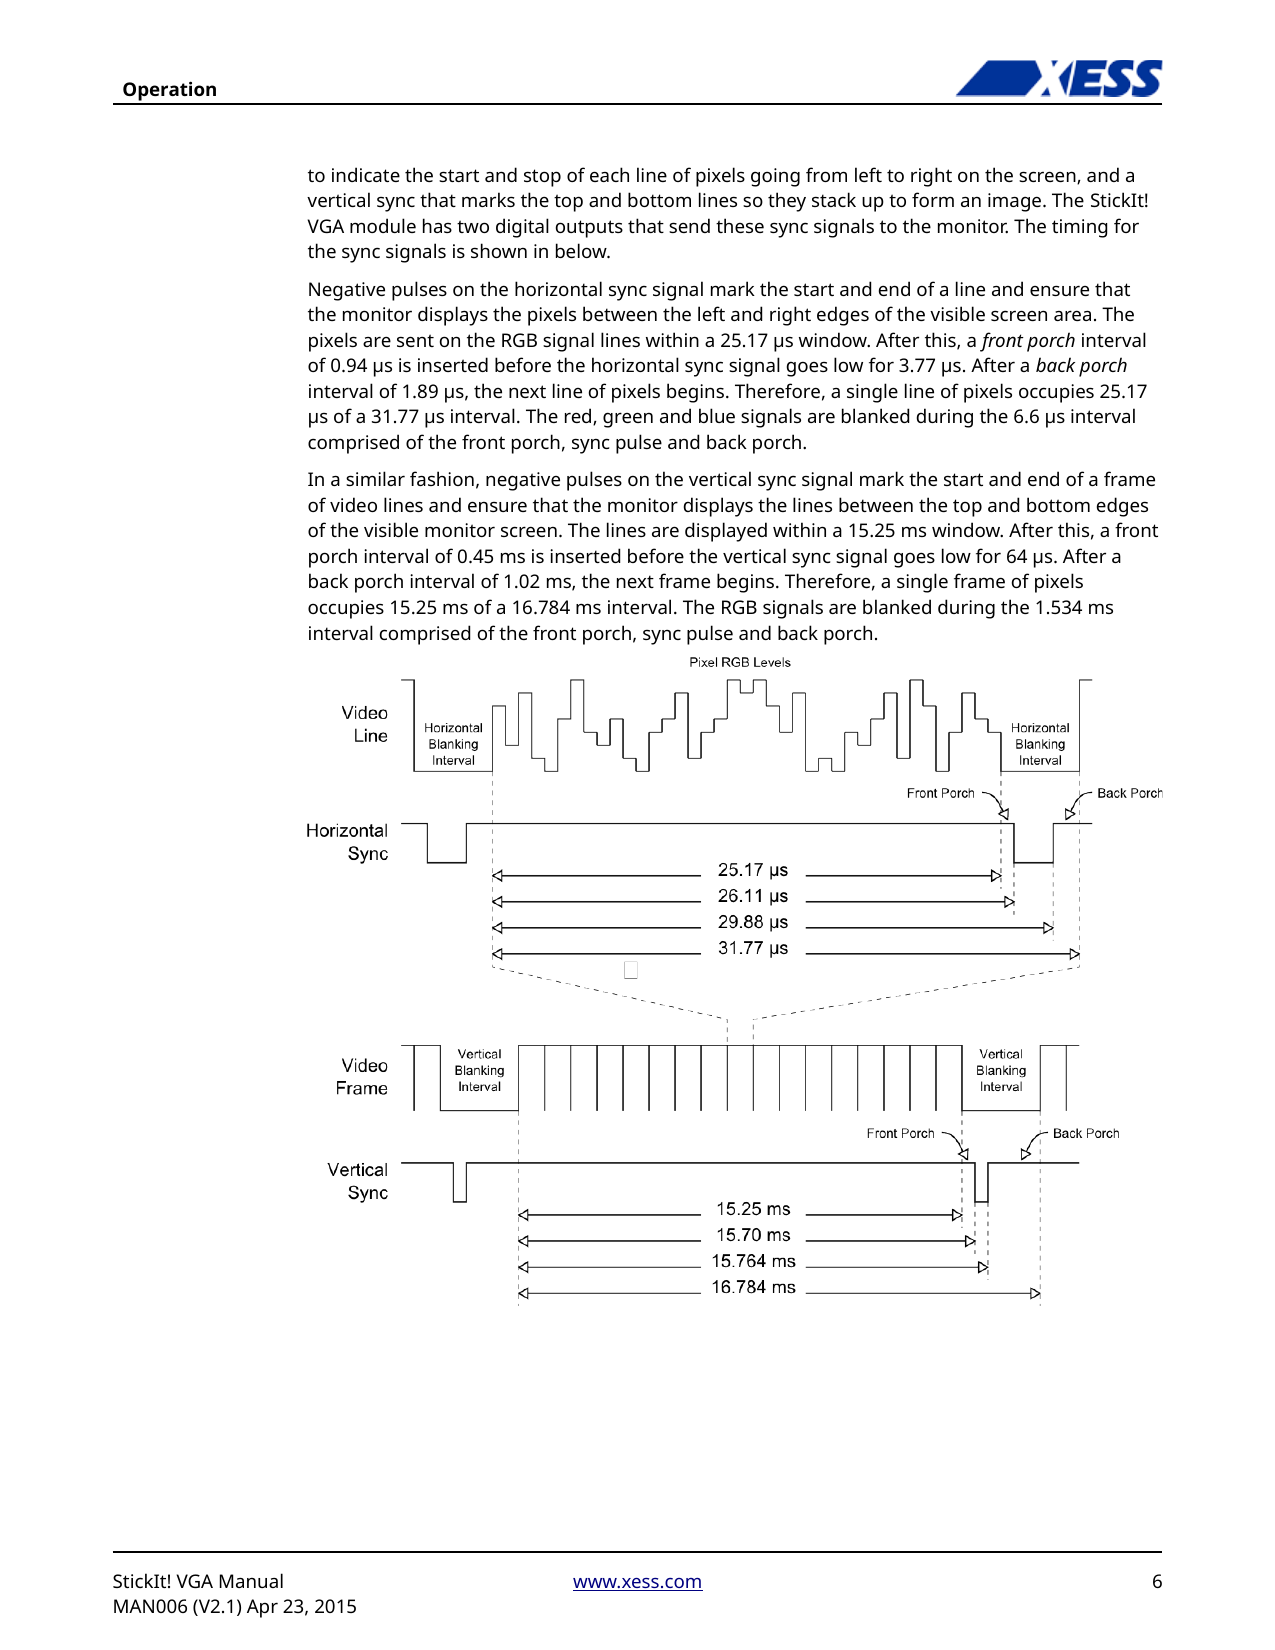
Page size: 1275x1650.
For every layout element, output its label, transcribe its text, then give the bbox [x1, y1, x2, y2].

picture [307, 657, 1163, 1306]
text to indicate the start and stop of each line of pixels going from left to right on the screen, and a vertical sync that marks the top and bottom lines so they stack up to form an image. The StickIt! VGA module has two digital outputs that send these sync signals to the monitor. The timing for the sync signals is shown in below. [307, 162, 1162, 264]
text Negative pulses on the horizontal sync signal mark the start and end of a line and ensure that the monitor displays the pixels between the left and right edges of the visible screen area. The pixels are sent on the RGB signal lines within a 25.17 μs window. After this, a front porch interval of 0.94 μs is inserted before the horizontal sync signal goes low for 3.77 μs. After a back porch interval of 1.89 μs, the next line of pixels begins. Therefore, a single line of pixels occupies 25.17 μs of a 31.77 μs interval. The red, green and blue signals are blanked during the 6.6 μs interval comprised of the front porch, sync pulse and back porch. [307, 276, 1162, 455]
picture [955, 60, 1163, 97]
text In a similar fashion, negative pulses on the vertical sync signal mark the start and end of a frame of video lines and ensure that the monitor displays the lines between the top and bottom edges of the visible monitor screen. The lines are displayed within a 15.25 ms window. After this, a front porch interval of 0.45 ms is inserted before the vertical sync signal goes low for 64 μs. After a back porch interval of 1.02 ms, the next frame begins. Therefore, a single frame of pixels occupies 15.25 ms of a 16.784 ms interval. The RGB signals are blanked during the 1.534 ms interval comprised of the front porch, sync pulse and back porch. [307, 467, 1162, 645]
